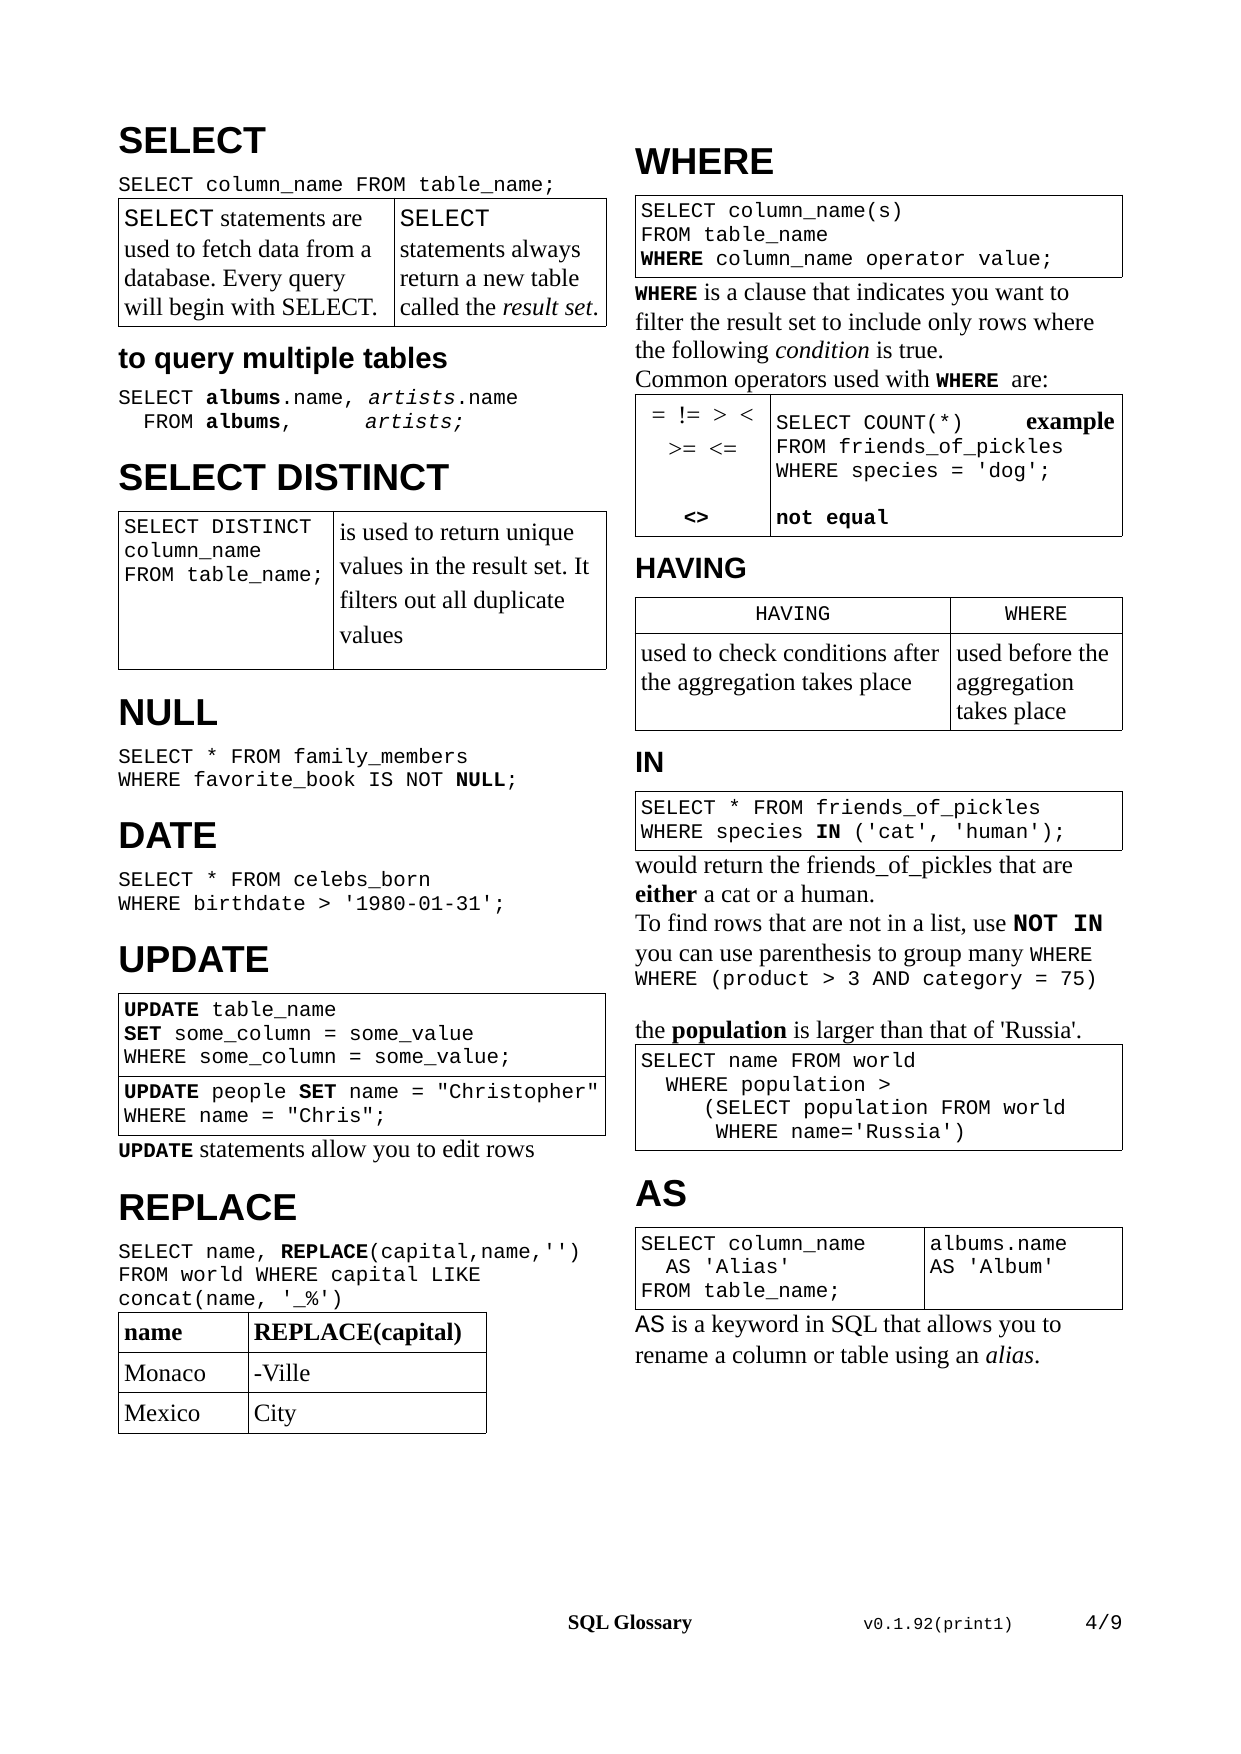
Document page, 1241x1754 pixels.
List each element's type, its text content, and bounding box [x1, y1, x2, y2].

table_cell Mexico [119, 1393, 248, 1432]
table_cell used to check conditions after the aggregation takes place [636, 634, 950, 730]
table_header SELECT statements always return a new table called the result set. [395, 199, 606, 326]
text you can use parenthesis to group many WHERE [635, 938, 1122, 968]
table_header UPDATE table_name SET some_column = some_value WHERE some_column = some_value; [119, 994, 605, 1076]
text UPDATE statements allow you to edit rows [118, 1136, 605, 1164]
table_cell used before the aggregation takes place [951, 634, 1122, 730]
table_header SELECT * FROM friends_of_pickles WHERE species IN ('cat', 'human'); [636, 792, 1122, 850]
subtitle IN [635, 745, 1122, 779]
table_header REPLACE(capital) [249, 1313, 486, 1352]
subtitle to query multiple tables [118, 341, 605, 374]
table_header SELECT name FROM world WHERE population > (SELECT population FROM world WHERE name='Russia') [636, 1045, 1122, 1150]
table_header is used to return unique values in the result set. It filters out all duplicate values [334, 512, 606, 669]
subtitle NULL [118, 690, 605, 733]
table_header WHERE [951, 598, 1122, 632]
text the population is larger than that of 'Russia'. [635, 1015, 1122, 1044]
text SELECT * FROM celebs_born [118, 869, 605, 893]
text AS is a keyword in SQL that allows you to rename a column or table using an alias. [635, 1310, 1122, 1369]
subtitle UPDATE [118, 937, 605, 981]
text SELECT albums.name, artists.name [118, 387, 605, 411]
table_cell UPDATE people SET name = "Christopher" WHERE name = "Chris"; [119, 1077, 605, 1134]
subtitle AS [635, 1171, 1122, 1214]
text would return the friends_of_pickles that are either a cat or a human. [635, 851, 1122, 908]
table_cell City [249, 1393, 486, 1432]
text WHERE favorite_book IS NOT NULL; [118, 769, 605, 793]
table_header = != > < >= <= <> [636, 395, 770, 536]
subtitle SELECT DISTINCT [118, 455, 605, 498]
text WHERE birthdate > '1980-01-31'; [118, 893, 605, 917]
subtitle WHERE [635, 139, 1122, 182]
subtitle DATE [118, 814, 605, 857]
subtitle HAVING [635, 551, 1122, 585]
table_header name [119, 1313, 248, 1352]
table_header SELECT column_name AS 'Alias' FROM table_name; [636, 1228, 924, 1309]
table_header SELECT statements are used to fetch data from a database. Every query will begin with SELECT. [119, 199, 394, 326]
table_cell -Ville [249, 1353, 486, 1392]
text SELECT column_name FROM table_name; [118, 174, 605, 197]
text SELECT * FROM family_members [118, 746, 605, 769]
text WHERE (product > 3 AND category = 75) [635, 968, 1122, 992]
text WHERE is a clause that indicates you want to filter the result set to include only rows where the following condition is true. [635, 278, 1122, 364]
text Common operators used with WHERE are: [635, 364, 1122, 394]
table_header HAVING [636, 598, 950, 632]
table_header SELECT DISTINCT column_name FROM table_name; [119, 512, 333, 669]
subtitle SELECT [118, 118, 605, 161]
text FROM albums, artists; [118, 411, 605, 434]
text SELECT name, REPLACE(capital,name,'') FROM world WHERE capital LIKE concat(name, '_%') [118, 1241, 605, 1312]
table_header albums.name AS 'Album' [925, 1228, 1122, 1309]
table_header SELECT column_name(s) FROM table_name WHERE column_name operator value; [636, 196, 1122, 277]
text To find rows that are not in a list, use NOT IN [635, 908, 1122, 938]
subtitle REPLACE [118, 1185, 605, 1228]
table_header SELECT COUNT(*) example FROM friends_of_pickles WHERE species = 'dog'; not equal [771, 395, 1122, 536]
table_cell Monaco [119, 1353, 248, 1392]
